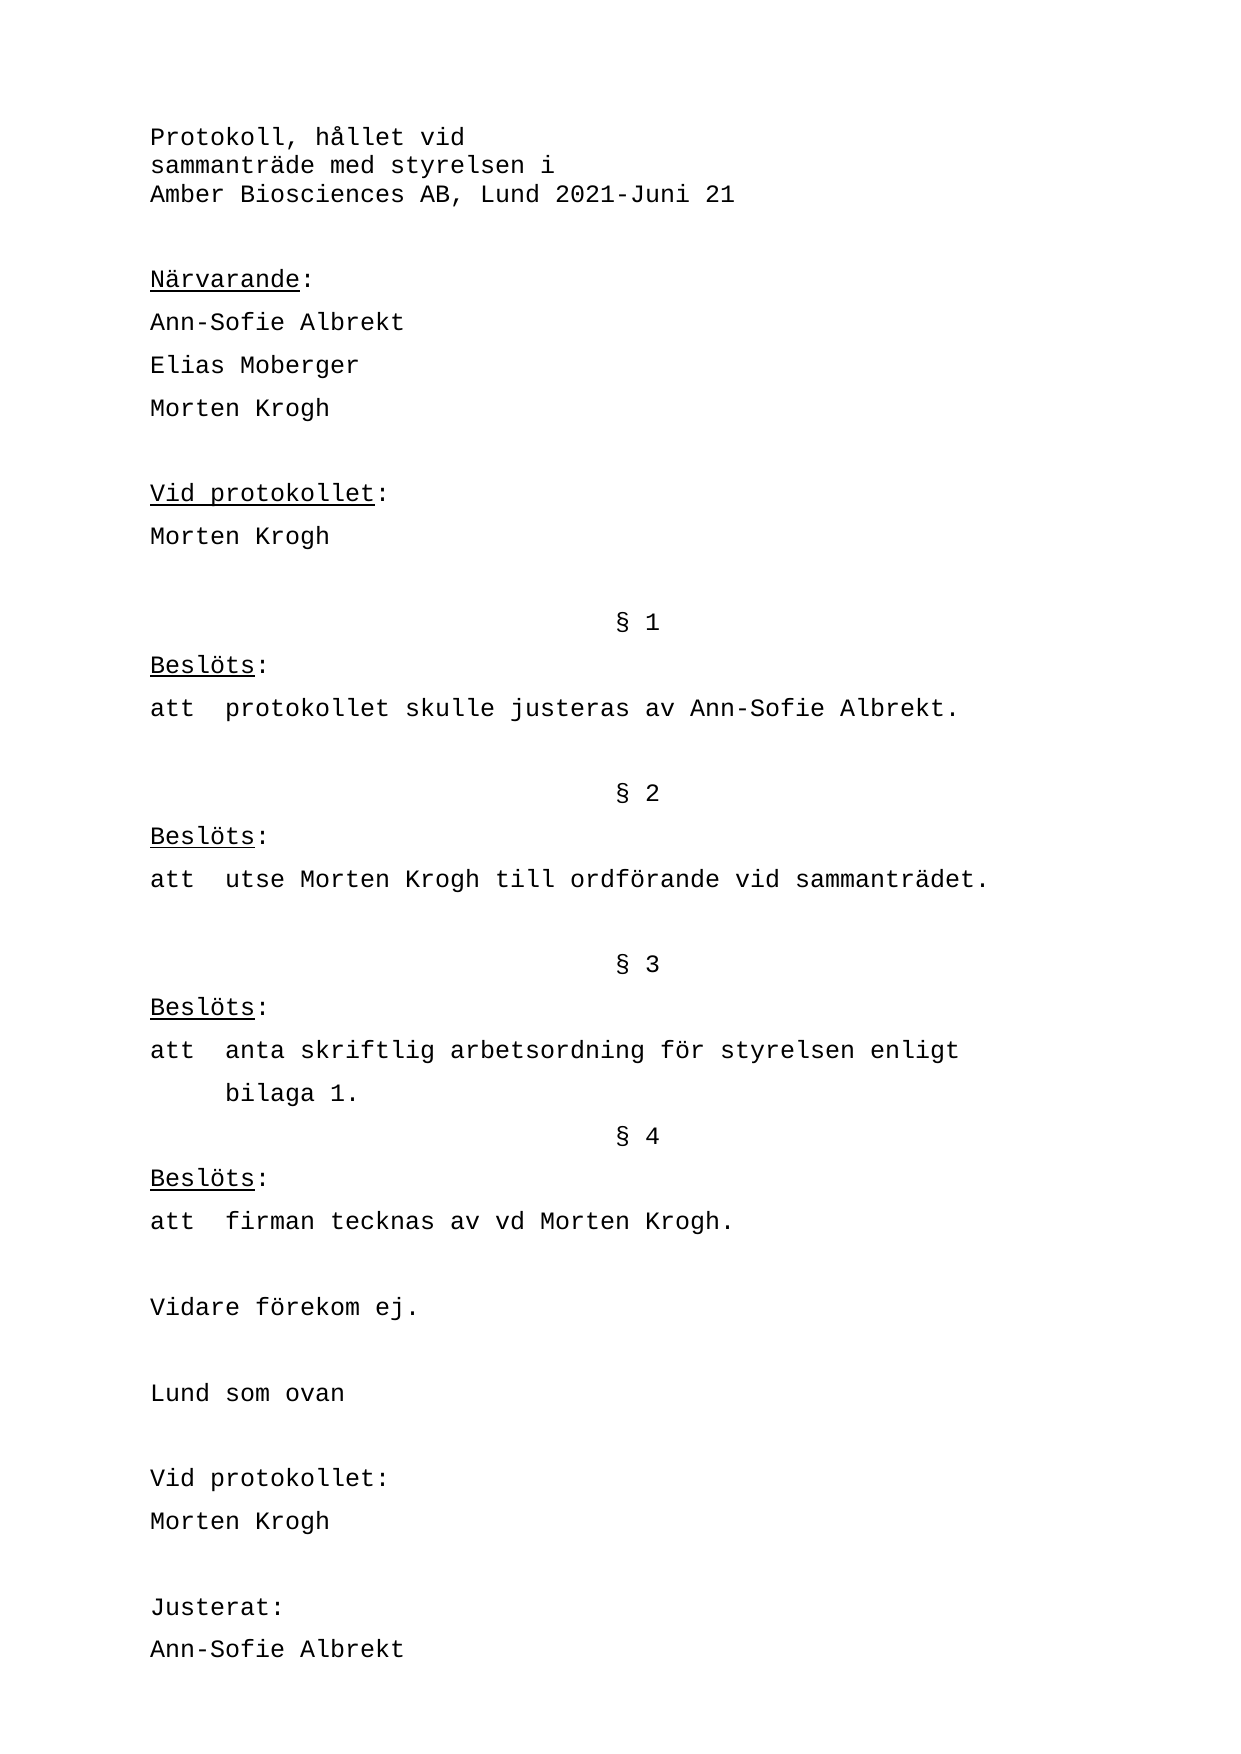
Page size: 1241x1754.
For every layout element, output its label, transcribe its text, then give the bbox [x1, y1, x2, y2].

text Protokoll, hållet vid [150, 124, 1180, 153]
text bilaga 1. [150, 1080, 1180, 1109]
text Lund som ovan [150, 1380, 1180, 1408]
text att firman tecknas av vd Morten Krogh. [150, 1209, 1180, 1237]
text Beslöts: [150, 823, 1180, 852]
text Ann-Sofie Albrekt [150, 1637, 1180, 1665]
text Beslöts: [150, 994, 1180, 1023]
text Amber Biosciences AB, Lund 2021-Juni 21 [150, 181, 1180, 210]
text Elias Moberger [150, 352, 1180, 381]
text att utse Morten Krogh till ordförande vid sammanträdet. [150, 866, 1180, 895]
text § 3 [150, 952, 1180, 980]
text sammanträde med styrelsen i [150, 153, 1180, 181]
text Ann-Sofie Albrekt [150, 309, 1180, 338]
text Vid protokollet: [150, 481, 1180, 509]
text Vid protokollet: [150, 1466, 1180, 1494]
text Justerat: [150, 1594, 1180, 1622]
text att anta skriftlig arbetsordning för styrelsen enligt [150, 1037, 1180, 1066]
text § 2 [150, 781, 1180, 809]
text Morten Krogh [150, 1508, 1180, 1537]
text Beslöts: [150, 652, 1180, 681]
text Beslöts: [150, 1166, 1180, 1194]
text Morten Krogh [150, 395, 1180, 424]
text § 1 [150, 609, 1180, 638]
text Morten Krogh [150, 524, 1180, 552]
text Närvarande: [150, 267, 1180, 295]
text § 4 [150, 1123, 1180, 1152]
text Vidare förekom ej. [150, 1294, 1180, 1323]
text att protokollet skulle justeras av Ann-Sofie Albrekt. [150, 695, 1180, 723]
